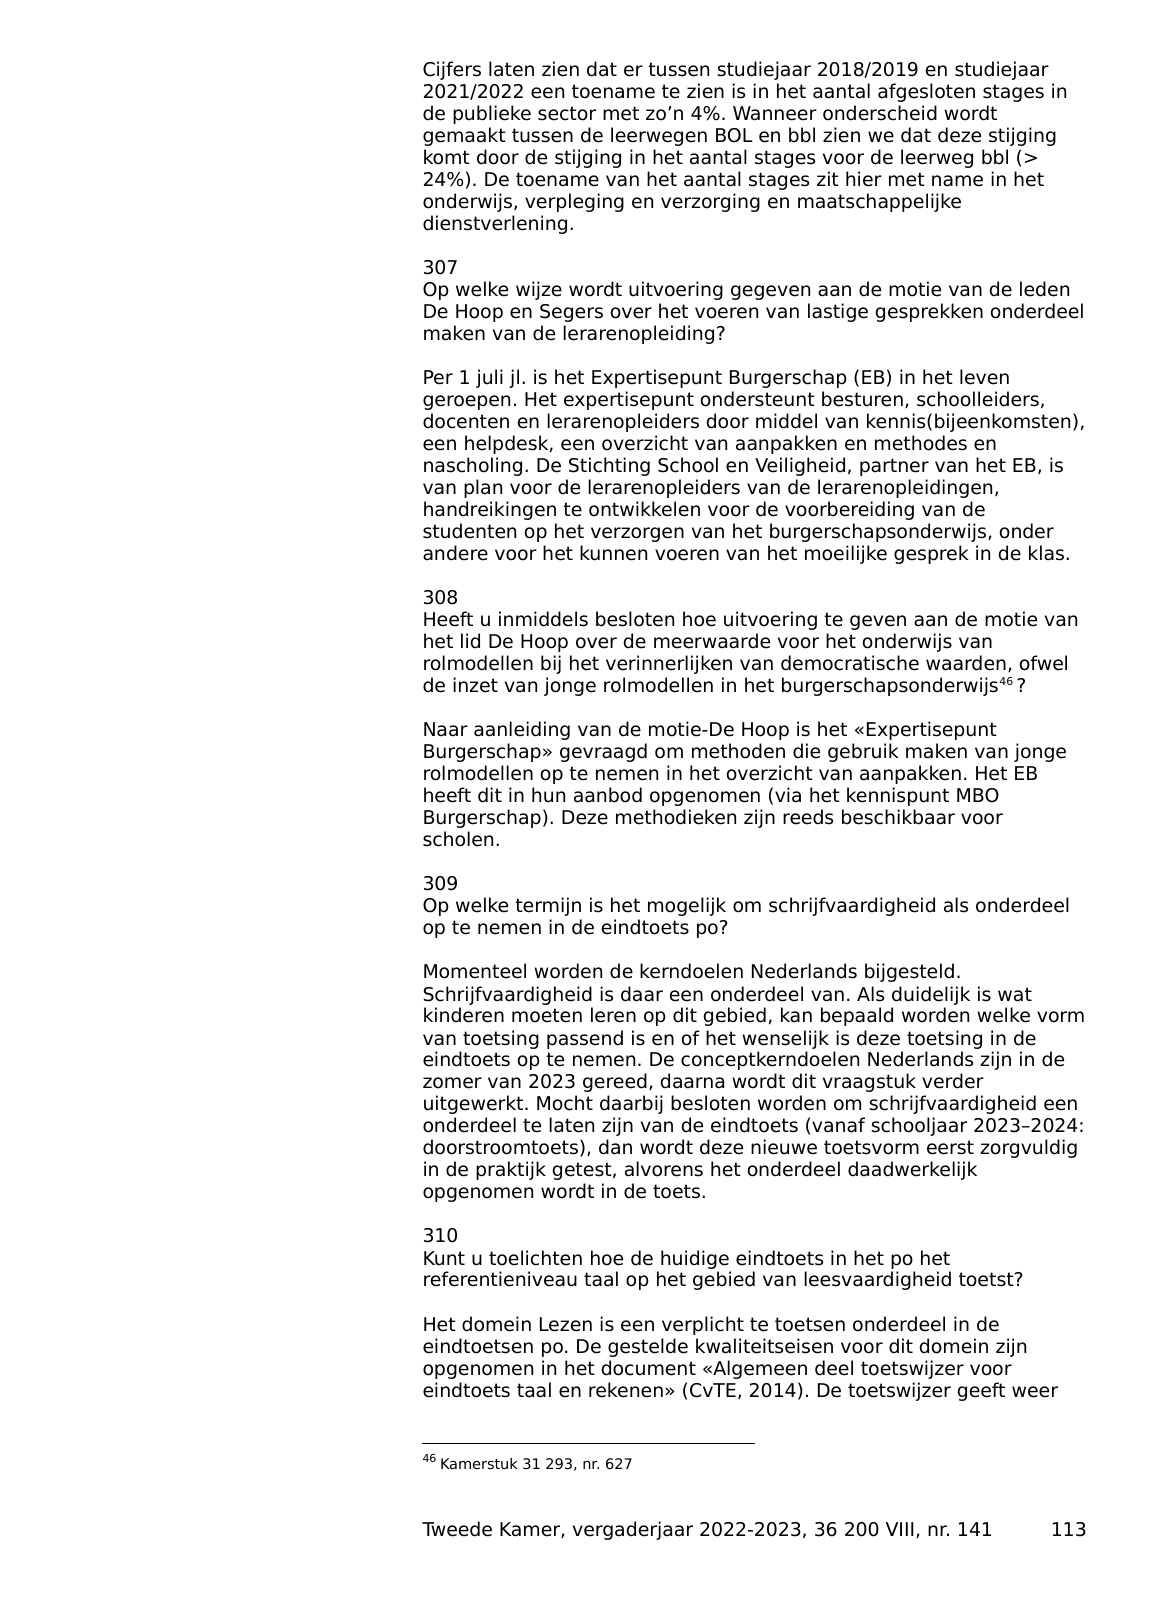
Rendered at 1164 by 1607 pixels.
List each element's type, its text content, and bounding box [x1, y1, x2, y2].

text 308 [422, 587, 1087, 609]
text Kunt u toelichten hoe de huidige eindtoets in het po het referentieniveau taal op het gebied van leesvaardigheid toetst? [422, 1247, 1087, 1291]
text Momenteel worden de kerndoelen Nederlands bijgesteld. Schrijfvaardigheid is daar een onderdeel van. Als duidelijk is wat kinderen moeten leren op dit gebied, kan bepaald worden welke vorm van toetsing passend is en of het wenselijk is deze toetsing in de eindtoets op te nemen. De conceptkerndoelen Nederlands zijn in de zomer van 2023 gereed, daarna wordt dit vraagstuk verder uitgewerkt. Mocht daarbij besloten worden om schrijfvaardigheid een onderdeel te laten zijn van de eindtoets (vanaf schooljaar 2023–2024: doorstroomtoets), dan wordt deze nieuwe toetsvorm eerst zorgvuldig in de praktijk getest, alvorens het onderdeel daadwerkelijk opgenomen wordt in de toets. [422, 961, 1087, 1203]
text 309 [422, 873, 1087, 895]
text Cijfers laten zien dat er tussen studiejaar 2018/2019 en studiejaar 2021/2022 een toename te zien is in het aantal afgesloten stages in de publieke sector met zo’n 4%. Wanneer onderscheid wordt gemaakt tussen de leerwegen BOL en bbl zien we dat deze stijging komt door de stijging in het aantal stages voor de leerweg bbl (> 24%). De toename van het aantal stages zit hier met name in het onderwijs, verpleging en verzorging en maatschappelijke dienstverlening. [422, 59, 1087, 235]
text Heeft u inmiddels besloten hoe uitvoering te geven aan de motie van het lid De Hoop over de meerwaarde voor het onderwijs van rolmodellen bij het verinnerlijken van democratische waarden, ofwel de inzet van jonge rolmodellen in het burgerschapsonderwijs? [422, 609, 1087, 697]
text Op welke termijn is het mogelijk om schrijfvaardigheid als onderdeel op te nemen in de eindtoets po? [422, 895, 1087, 939]
text Kamerstuk 31 293, nr. 627 [422, 1452, 1087, 1474]
text 307 [422, 257, 1087, 279]
text Naar aanleiding van de motie-De Hoop is het «Expertisepunt Burgerschap» gevraagd om methoden die gebruik maken van jonge rolmodellen op te nemen in het overzicht van aanpakken. Het EB heeft dit in hun aanbod opgenomen (via het kennispunt MBO Burgerschap). Deze methodieken zijn reeds beschikbaar voor scholen. [422, 719, 1087, 851]
text Per 1 juli jl. is het Expertisepunt Burgerschap (EB) in het leven geroepen. Het expertisepunt ondersteunt besturen, schoolleiders, docenten en lerarenopleiders door middel van kennis(bijeenkomsten), een helpdesk, een overzicht van aanpakken en methodes en nascholing. De Stichting School en Veiligheid, partner van het EB, is van plan voor de lerarenopleiders van de lerarenopleidingen, handreikingen te ontwikkelen voor de voorbereiding van de studenten op het verzorgen van het burgerschapsonderwijs, onder andere voor het kunnen voeren van het moeilijke gesprek in de klas. [422, 367, 1087, 565]
text 310 [422, 1225, 1087, 1247]
text Op welke wijze wordt uitvoering gegeven aan de motie van de leden De Hoop en Segers over het voeren van lastige gesprekken onderdeel maken van de lerarenopleiding? [422, 279, 1087, 345]
text Het domein Lezen is een verplicht te toetsen onderdeel in de eindtoetsen po. De gestelde kwaliteitseisen voor dit domein zijn opgenomen in het document «Algemeen deel toetswijzer voor eindtoets taal en rekenen» (CvTE, 2014). De toetswijzer geeft weer [422, 1313, 1087, 1401]
